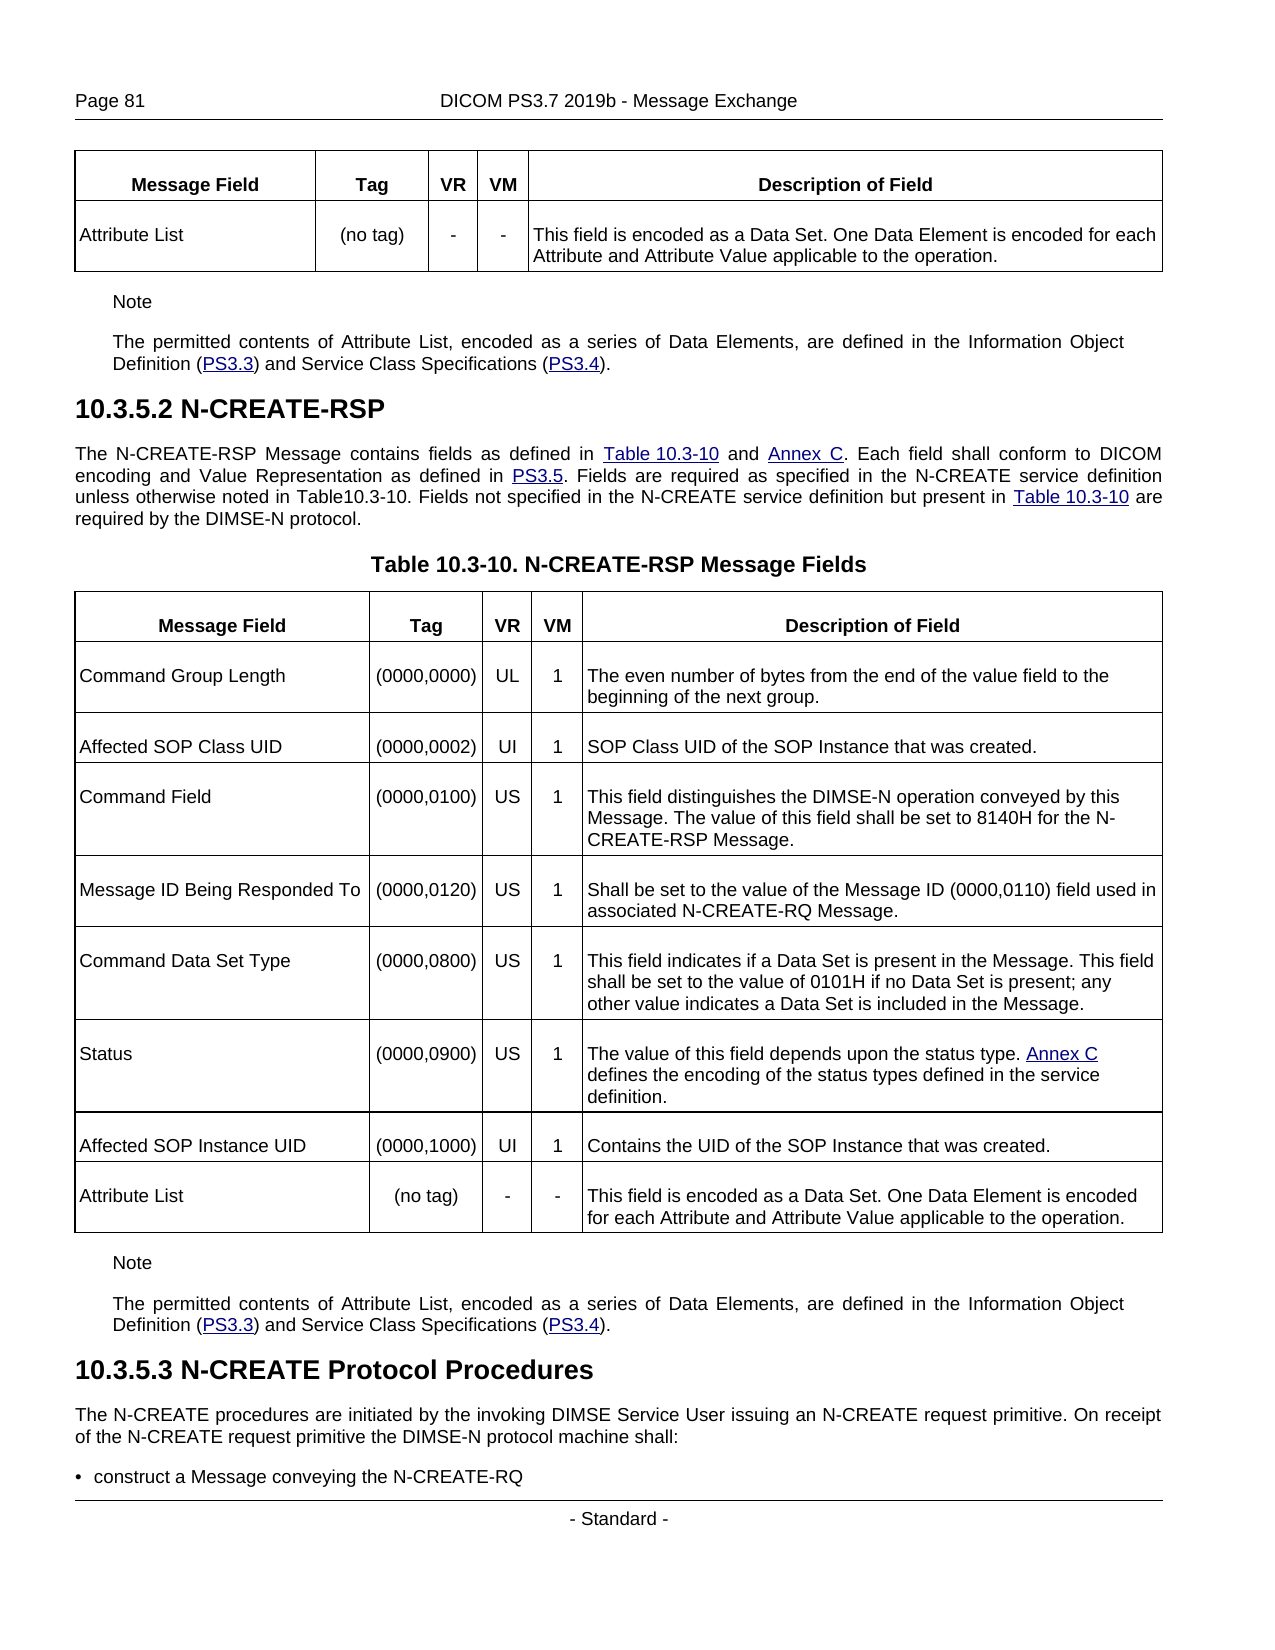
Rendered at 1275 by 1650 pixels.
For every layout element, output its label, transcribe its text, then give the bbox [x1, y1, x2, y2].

table_cell 1 [532, 856, 582, 926]
table_cell - [532, 1162, 582, 1232]
table_cell 1 [532, 1020, 582, 1111]
table_header Description of Field [583, 592, 1162, 641]
table_cell (0000,1000) [370, 1113, 482, 1161]
table_header VM [532, 592, 582, 641]
table_cell UL [483, 642, 531, 712]
table_cell US [483, 927, 531, 1018]
table_cell - [429, 201, 477, 271]
table_cell The even number of bytes from the end of the value field to the beginning of the next group. [583, 642, 1162, 712]
table_cell (no tag) [316, 201, 428, 271]
table_header Message Field [76, 151, 315, 200]
table_cell Command Data Set Type [76, 927, 369, 1018]
table_cell This field is encoded as a Data Set. One Data Element is encoded for each Attribute and Attribute Value applicable to the operation. [529, 201, 1162, 271]
text The permitted contents of Attribute List, encoded as a series of Data Elements, are defined in the Information Object Definition (PS3.3) and Service Class Specifications (PS3.4). [112, 1292, 1125, 1336]
table_cell 1 [532, 713, 582, 762]
table_cell Contains the UID of the SOP Instance that was created. [583, 1113, 1162, 1161]
text 10.3.5.2 N-CREATE-RSP [75, 393, 1162, 424]
table_cell 1 [532, 1113, 582, 1161]
table_header Description of Field [529, 151, 1162, 200]
table_cell Affected SOP Class UID [76, 713, 369, 762]
table_header VM [478, 151, 528, 200]
table_cell (0000,0002) [370, 713, 482, 762]
table_cell The value of this field depends upon the status type. Annex C defines the encoding of the status types defined in the service definition. [583, 1020, 1162, 1111]
table_header Tag [316, 151, 428, 200]
table_cell (0000,0800) [370, 927, 482, 1018]
table_cell 1 [532, 927, 582, 1018]
table_cell Command Group Length [76, 642, 369, 712]
table_cell This field distinguishes the DIMSE-N operation conveyed by this Message. The value of this field shall be set to 8140H for the N-CREATE-RSP Message. [583, 763, 1162, 854]
text The N-CREATE-RSP Message contains fields as defined in Table 10.3-10 and Annex C. Each field shall conform to DICOM encoding and Value Representation as defined in PS3.5. Fields are required as specified in the N-CREATE service definition unless otherwise noted in Table10.3-10. Fields not specified in the N-CREATE service definition but present in Table 10.3-10 are required by the DIMSE-N protocol. [75, 443, 1162, 529]
table_header VR [483, 592, 531, 641]
table_cell Command Field [76, 763, 369, 854]
table_cell This field is encoded as a Data Set. One Data Element is encoded for each Attribute and Attribute Value applicable to the operation. [583, 1162, 1162, 1232]
text 10.3.5.3 N-CREATE Protocol Procedures [75, 1354, 1162, 1386]
table_cell US [483, 856, 531, 926]
table_cell (0000,0000) [370, 642, 482, 712]
text Note [112, 291, 1125, 312]
table_cell Affected SOP Instance UID [76, 1113, 369, 1161]
text Table 10.3-10. N-CREATE-RSP Message Fields [75, 552, 1162, 577]
table_header VR [429, 151, 477, 200]
text The N-CREATE procedures are initiated by the invoking DIMSE Service User issuing an N-CREATE request primitive. On receipt of the N-CREATE request primitive the DIMSE-N protocol machine shall: [75, 1404, 1162, 1447]
table_cell US [483, 1020, 531, 1111]
table_cell (0000,0900) [370, 1020, 482, 1111]
table_header Tag [370, 592, 482, 641]
table_cell SOP Class UID of the SOP Instance that was created. [583, 713, 1162, 762]
table_cell UI [483, 1113, 531, 1161]
table_header Message Field [76, 592, 369, 641]
table_cell (no tag) [370, 1162, 482, 1232]
table_cell (0000,0100) [370, 763, 482, 854]
table_cell 1 [532, 642, 582, 712]
table_cell Status [76, 1020, 369, 1111]
text The permitted contents of Attribute List, encoded as a series of Data Elements, are defined in the Information Object Definition (PS3.3) and Service Class Specifications (PS3.4). [112, 331, 1125, 374]
text • construct a Message conveying the N-CREATE-RQ [75, 1466, 1162, 1488]
table_cell Message ID Being Responded To [76, 856, 369, 926]
table_cell Attribute List [76, 201, 315, 271]
table_cell UI [483, 713, 531, 762]
table_cell - [483, 1162, 531, 1232]
table_cell This field indicates if a Data Set is present in the Message. This field shall be set to the value of 0101H if no Data Set is present; any other value indicates a Data Set is included in the Message. [583, 927, 1162, 1018]
table_cell US [483, 763, 531, 854]
text Note [112, 1252, 1125, 1274]
table_cell - [478, 201, 528, 271]
table_cell 1 [532, 763, 582, 854]
table_cell Attribute List [76, 1162, 369, 1232]
table_cell (0000,0120) [370, 856, 482, 926]
table_cell Shall be set to the value of the Message ID (0000,0110) field used in associated N-CREATE-RQ Message. [583, 856, 1162, 926]
